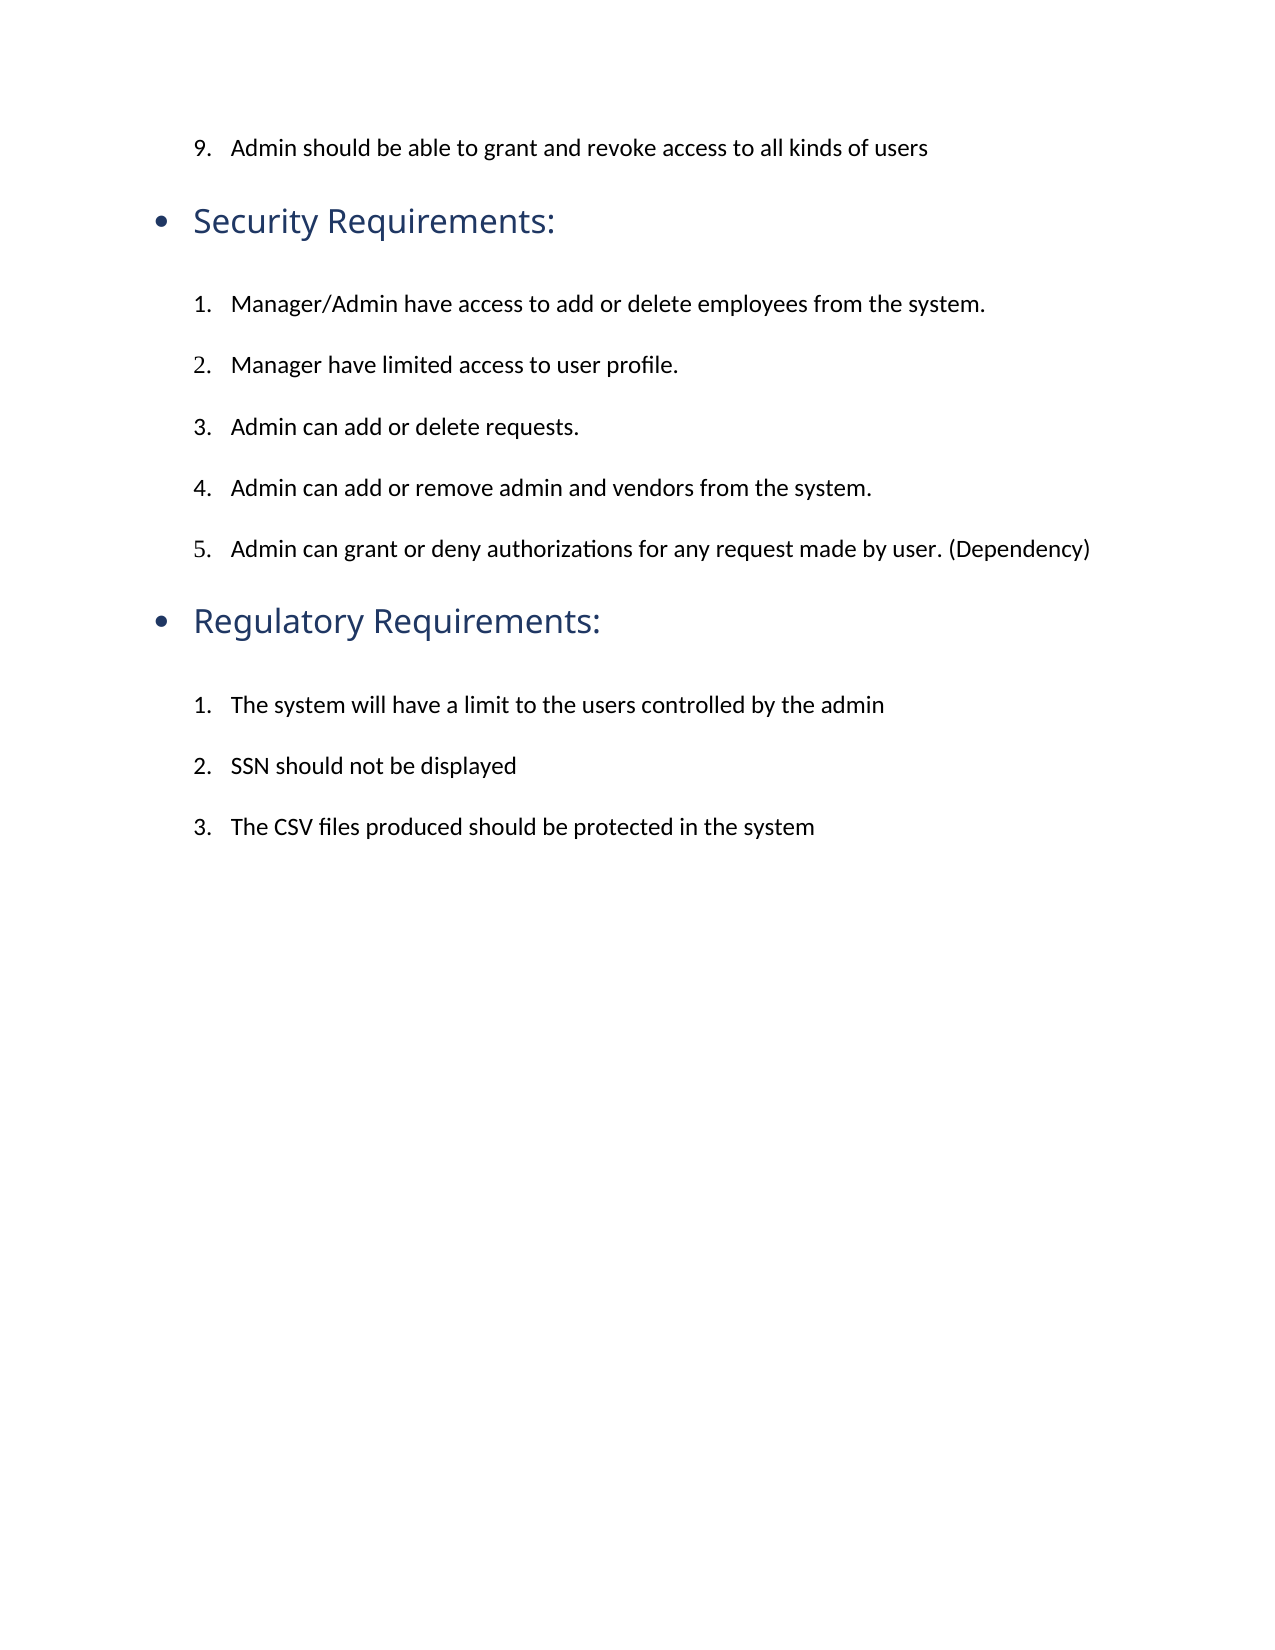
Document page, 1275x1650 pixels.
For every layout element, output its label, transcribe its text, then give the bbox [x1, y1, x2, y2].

subtitle Security Requirements: [156, 198, 1157, 243]
list Manager/Admin have access to add or delete employees from the system. [193, 288, 1157, 319]
subtitle Regulatory Requirements: [156, 598, 1157, 643]
list Admin can grant or deny authorizations for any request made by user. (Dependency) [193, 533, 1157, 563]
list The CSV files produced should be protected in the system [193, 811, 1157, 841]
list Admin can add or delete requests. [193, 411, 1157, 441]
list Manager have limited access to user profile. [193, 349, 1157, 380]
list Admin can add or remove admin and vendors from the system. [193, 472, 1157, 502]
list SSN should not be displayed [193, 750, 1157, 780]
list Admin should be able to grant and revoke access to all kinds of users [193, 132, 1157, 163]
list The system will have a limit to the users controlled by the admin [193, 689, 1157, 719]
